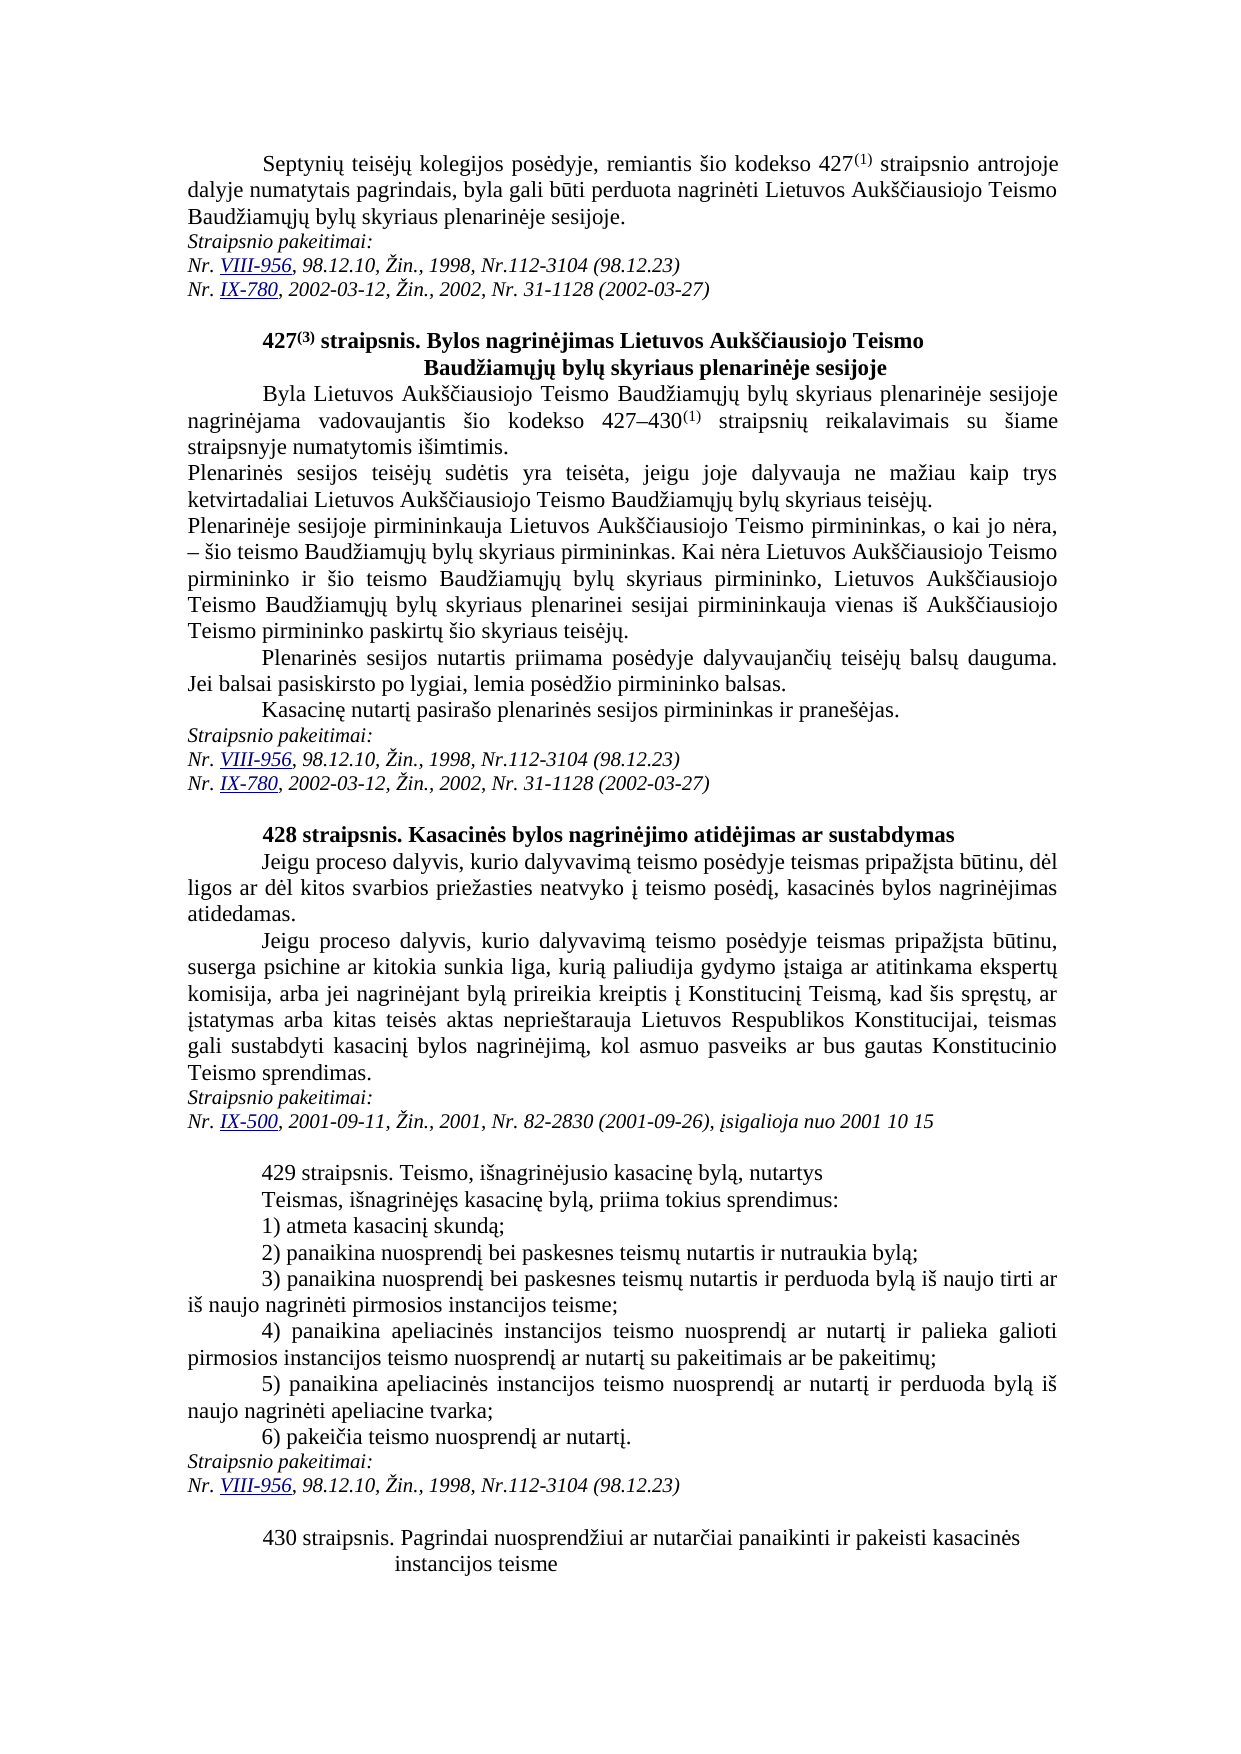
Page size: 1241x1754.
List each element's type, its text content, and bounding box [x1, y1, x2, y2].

text 428 straipsnis. Kasacinės bylos nagrinėjimo atidėjimas ar sustabdymas [187, 821, 1059, 848]
subtitle Baudžiamųjų bylų skyriaus plenarinėje sesijoje [424, 354, 1059, 380]
text 2) panaikina nuosprendį bei paskesnes teismų nutartis ir nutraukia bylą; [187, 1238, 1059, 1265]
text Byla Lietuvos Aukščiausiojo Teismo Baudžiamųjų bylų skyriaus plenarinėje sesijoje nagrinėjama vadovaujantis šio kodekso 427–430(1) straipsnių reikalavimais su šiame straipsnyje numatytomis išimtimis. [187, 380, 1059, 459]
text Straipsnio pakeitimai: [187, 1085, 1059, 1109]
text 1) atmeta kasacinį skundą; [187, 1212, 1059, 1238]
text Teismas, išnagrinėjęs kasacinę bylą, priima tokius sprendimus: [187, 1186, 1059, 1212]
text Nr. IX-780, 2002-03-12, Žin., 2002, Nr. 31-1128 (2002-03-27) [187, 277, 1059, 301]
text 4) panaikina apeliacinės instancijos teismo nuosprendį ar nutartį ir palieka galioti pirmosios instancijos teismo nuosprendį ar nutartį su pakeitimais ar be pakeitimų; [187, 1318, 1059, 1370]
text instancijos teisme [394, 1550, 1059, 1577]
text Straipsnio pakeitimai: [187, 723, 1059, 747]
text 430 straipsnis. Pagrindai nuosprendžiui ar nutarčiai panaikinti ir pakeisti kasacinės [262, 1524, 1059, 1550]
text Jeigu proceso dalyvis, kurio dalyvavimą teismo posėdyje teismas pripažįsta būtinu, dėl ligos ar dėl kitos svarbios priežasties neatvyko į teismo posėdį, kasacinės bylos nagrinėjimas atidedamas. [187, 848, 1059, 927]
text Plenarinėje sesijoje pirmininkauja Lietuvos Aukščiausiojo Teismo pirmininkas, o kai jo nėra, – šio teismo Baudžiamųjų bylų skyriaus pirmininkas. Kai nėra Lietuvos Aukščiausiojo Teismo pirmininko ir šio teismo Baudžiamųjų bylų skyriaus pirmininko, Lietuvos Aukščiausiojo Teismo Baudžiamųjų bylų skyriaus plenarinei sesijai pirmininkauja vienas iš Aukščiausiojo Teismo pirmininko paskirtų šio skyriaus teisėjų. [187, 512, 1059, 644]
text 429 straipsnis. Teismo, išnagrinėjusio kasacinę bylą, nutartys [187, 1159, 1059, 1186]
text Nr. VIII-956, 98.12.10, Žin., 1998, Nr.112-3104 (98.12.23) [187, 253, 1059, 277]
text 3) panaikina nuosprendį bei paskesnes teismų nutartis ir perduoda bylą iš naujo tirti ar iš naujo nagrinėti pirmosios instancijos teisme; [187, 1265, 1059, 1318]
text Kasacinę nutartį pasirašo plenarinės sesijos pirmininkas ir pranešėjas. [187, 697, 1059, 723]
text Straipsnio pakeitimai: [187, 1449, 1059, 1473]
text Plenarinės sesijos nutartis priimama posėdyje dalyvaujančių teisėjų balsų dauguma. Jei balsai pasiskirsto po lygiai, lemia posėdžio pirmininko balsas. [187, 644, 1059, 697]
text Plenarinės sesijos teisėjų sudėtis yra teisėta, jeigu joje dalyvauja ne mažiau kaip trys ketvirtadaliai Lietuvos Aukščiausiojo Teismo Baudžiamųjų bylų skyriaus teisėjų. [187, 459, 1059, 512]
text Straipsnio pakeitimai: [187, 229, 1059, 253]
text Septynių teisėjų kolegijos posėdyje, remiantis šio kodekso 427(1) straipsnio antrojoje dalyje numatytais pagrindais, byla gali būti perduota nagrinėti Lietuvos Aukščiausiojo Teismo Baudžiamųjų bylų skyriaus plenarinėje sesijoje. [187, 150, 1059, 229]
text Nr. VIII-956, 98.12.10, Žin., 1998, Nr.112-3104 (98.12.23) [187, 1473, 1059, 1497]
text 5) panaikina apeliacinės instancijos teismo nuosprendį ar nutartį ir perduoda bylą iš naujo nagrinėti apeliacine tvarka; [187, 1370, 1059, 1423]
text 6) pakeičia teismo nuosprendį ar nutartį. [187, 1423, 1059, 1449]
text 427(3) straipsnis. Bylos nagrinėjimas Lietuvos Aukščiausiojo Teismo [262, 328, 1059, 354]
text Nr. IX-780, 2002-03-12, Žin., 2002, Nr. 31-1128 (2002-03-27) [187, 771, 1059, 795]
text Nr. IX-500, 2001-09-11, Žin., 2001, Nr. 82-2830 (2001-09-26), įsigalioja nuo 2001 10 15 [187, 1109, 1059, 1133]
text Nr. VIII-956, 98.12.10, Žin., 1998, Nr.112-3104 (98.12.23) [187, 747, 1059, 771]
text Jeigu proceso dalyvis, kurio dalyvavimą teismo posėdyje teismas pripažįsta būtinu, suserga psichine ar kitokia sunkia liga, kurią paliudija gydymo įstaiga ar atitinkama ekspertų komisija, arba jei nagrinėjant bylą prireikia kreiptis į Konstitucinį Teismą, kad šis spręstų, ar įstatymas arba kitas teisės aktas neprieštarauja Lietuvos Respublikos Konstitucijai, teismas gali sustabdyti kasacinį bylos nagrinėjimą, kol asmuo pasveiks ar bus gautas Konstitucinio Teismo sprendimas. [187, 927, 1059, 1085]
